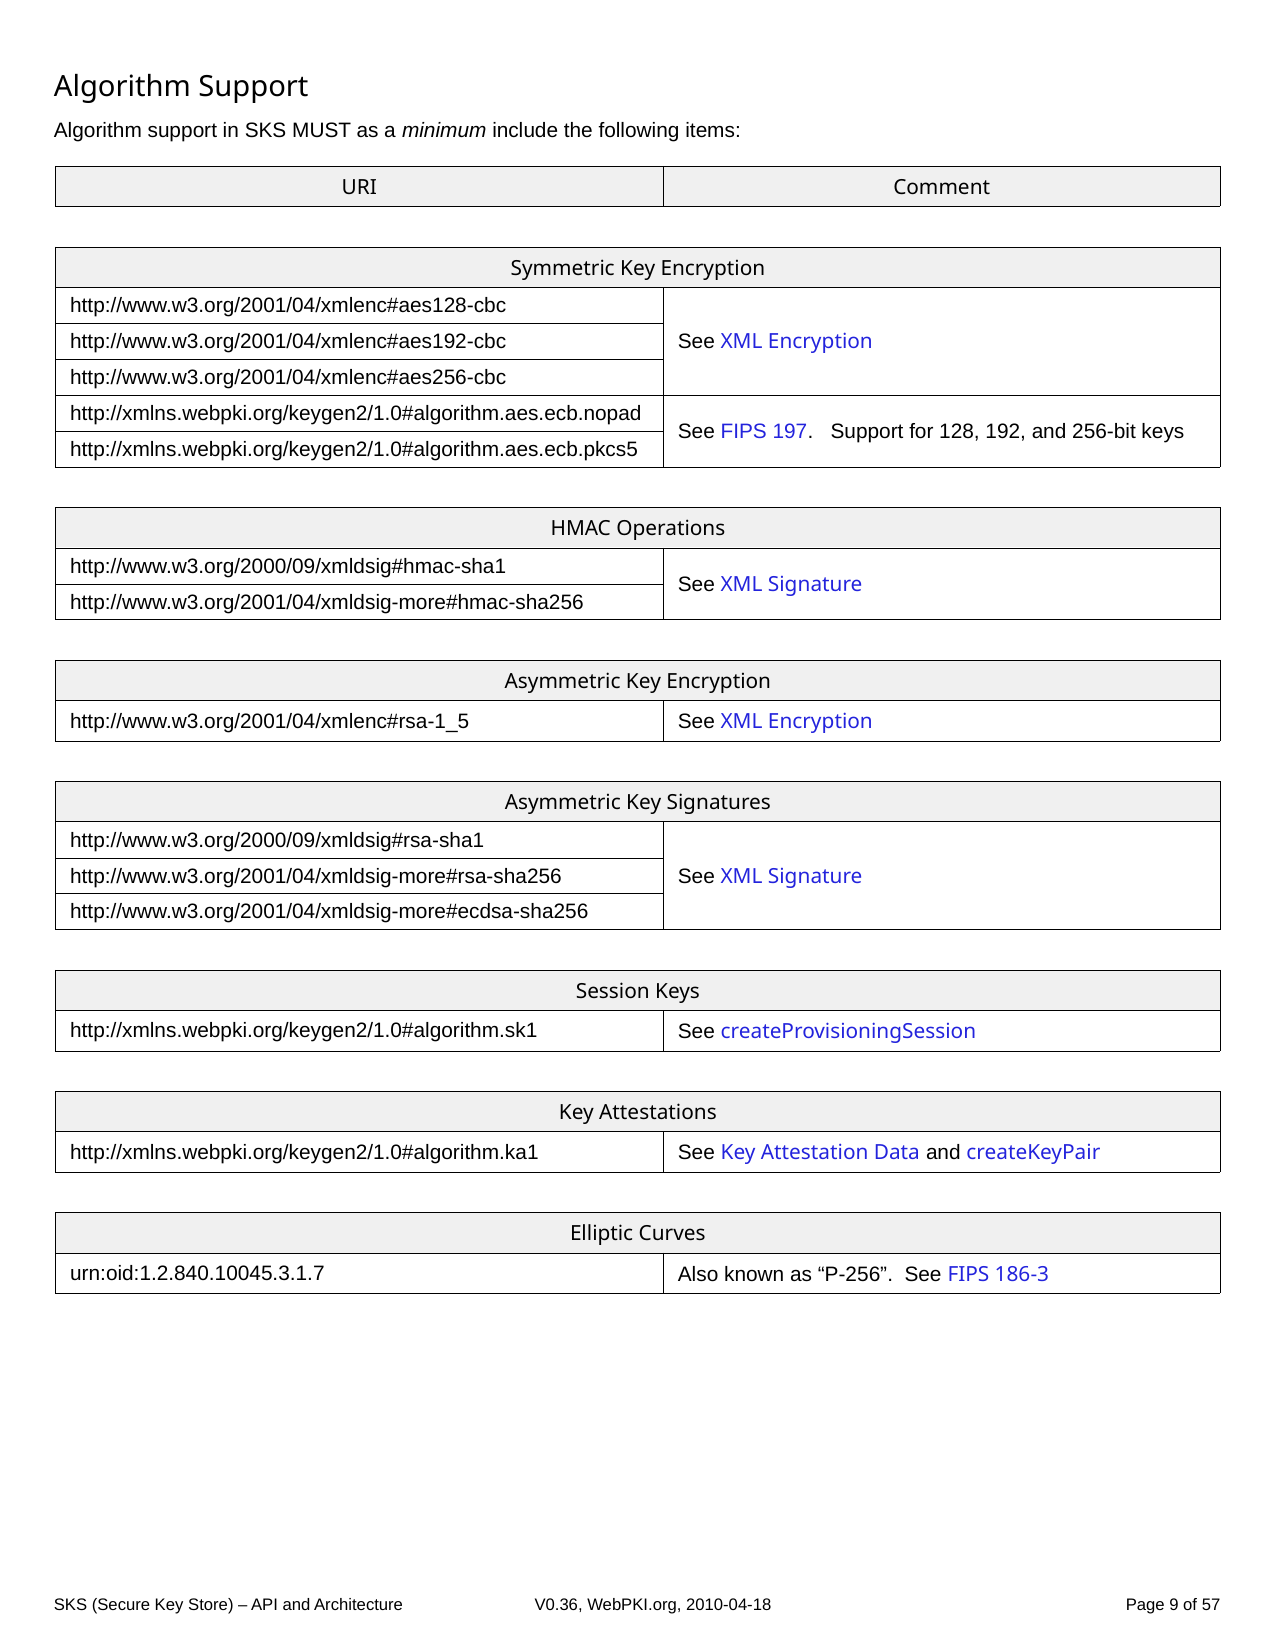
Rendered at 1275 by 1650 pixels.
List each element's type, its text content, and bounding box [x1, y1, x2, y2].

table_cell See FIPS 197. Support for 128, 192, and 256-bit keys [664, 396, 1220, 467]
subtitle Algorithm Support [54, 66, 1221, 105]
table_cell [55, 1052, 1220, 1091]
table_cell http://www.w3.org/2000/09/xmldsig#hmac-sha1 [56, 549, 663, 583]
table_cell http://xmlns.webpki.org/keygen2/1.0#algorithm.ka1 [56, 1132, 663, 1172]
table_cell Elliptic Curves [56, 1213, 1220, 1253]
table_cell http://www.w3.org/2001/04/xmlenc#rsa-1_5 [56, 701, 663, 741]
table_cell [55, 742, 1220, 781]
table_cell [55, 207, 1220, 247]
table_cell http://www.w3.org/2000/09/xmldsig#rsa-sha1 [56, 822, 663, 857]
table_cell http://www.w3.org/2001/04/xmlenc#aes192-cbc [56, 324, 663, 359]
table_cell [55, 1173, 1220, 1212]
table_cell http://xmlns.webpki.org/keygen2/1.0#algorithm.aes.ecb.nopad [56, 396, 663, 431]
table_header Comment [664, 167, 1220, 206]
table_cell http://www.w3.org/2001/04/xmlenc#aes256-cbc [56, 360, 663, 395]
table_cell http://www.w3.org/2001/04/xmlenc#aes128-cbc [56, 288, 663, 323]
table_cell Asymmetric Key Signatures [56, 782, 1220, 821]
table_cell Key Attestations [56, 1092, 1220, 1131]
table_cell See createProvisioningSession [664, 1011, 1220, 1051]
table_cell Also known as “P-256”. See FIPS 186-3 [664, 1254, 1220, 1293]
table_cell See XML Signature [664, 822, 1220, 929]
table_cell urn:oid:1.2.840.10045.3.1.7 [56, 1254, 663, 1293]
table_cell http://www.w3.org/2001/04/xmldsig-more#hmac-sha256 [56, 585, 663, 619]
table_cell See XML Encryption [664, 701, 1220, 741]
table_cell [55, 468, 1220, 507]
table_cell Asymmetric Key Encryption [56, 661, 1220, 700]
table_cell HMAC Operations [56, 508, 1220, 547]
table_cell http://xmlns.webpki.org/keygen2/1.0#algorithm.sk1 [56, 1011, 663, 1051]
table_cell [55, 620, 1220, 660]
table_cell http://www.w3.org/2001/04/xmldsig-more#rsa-sha256 [56, 859, 663, 893]
table_header URI [56, 167, 663, 206]
table_cell Session Keys [56, 971, 1220, 1010]
table_cell See XML Encryption [664, 288, 1220, 395]
table_cell See XML Signature [664, 549, 1220, 619]
table_cell See Key Attestation Data and createKeyPair [664, 1132, 1220, 1172]
table_cell http://www.w3.org/2001/04/xmldsig-more#ecdsa-sha256 [56, 894, 663, 929]
table_cell http://xmlns.webpki.org/keygen2/1.0#algorithm.aes.ecb.pkcs5 [56, 432, 663, 467]
text Algorithm support in SKS MUST as a minimum include the following items: [54, 118, 1221, 166]
table_cell Symmetric Key Encryption [56, 248, 1220, 287]
table_cell [55, 930, 1220, 970]
